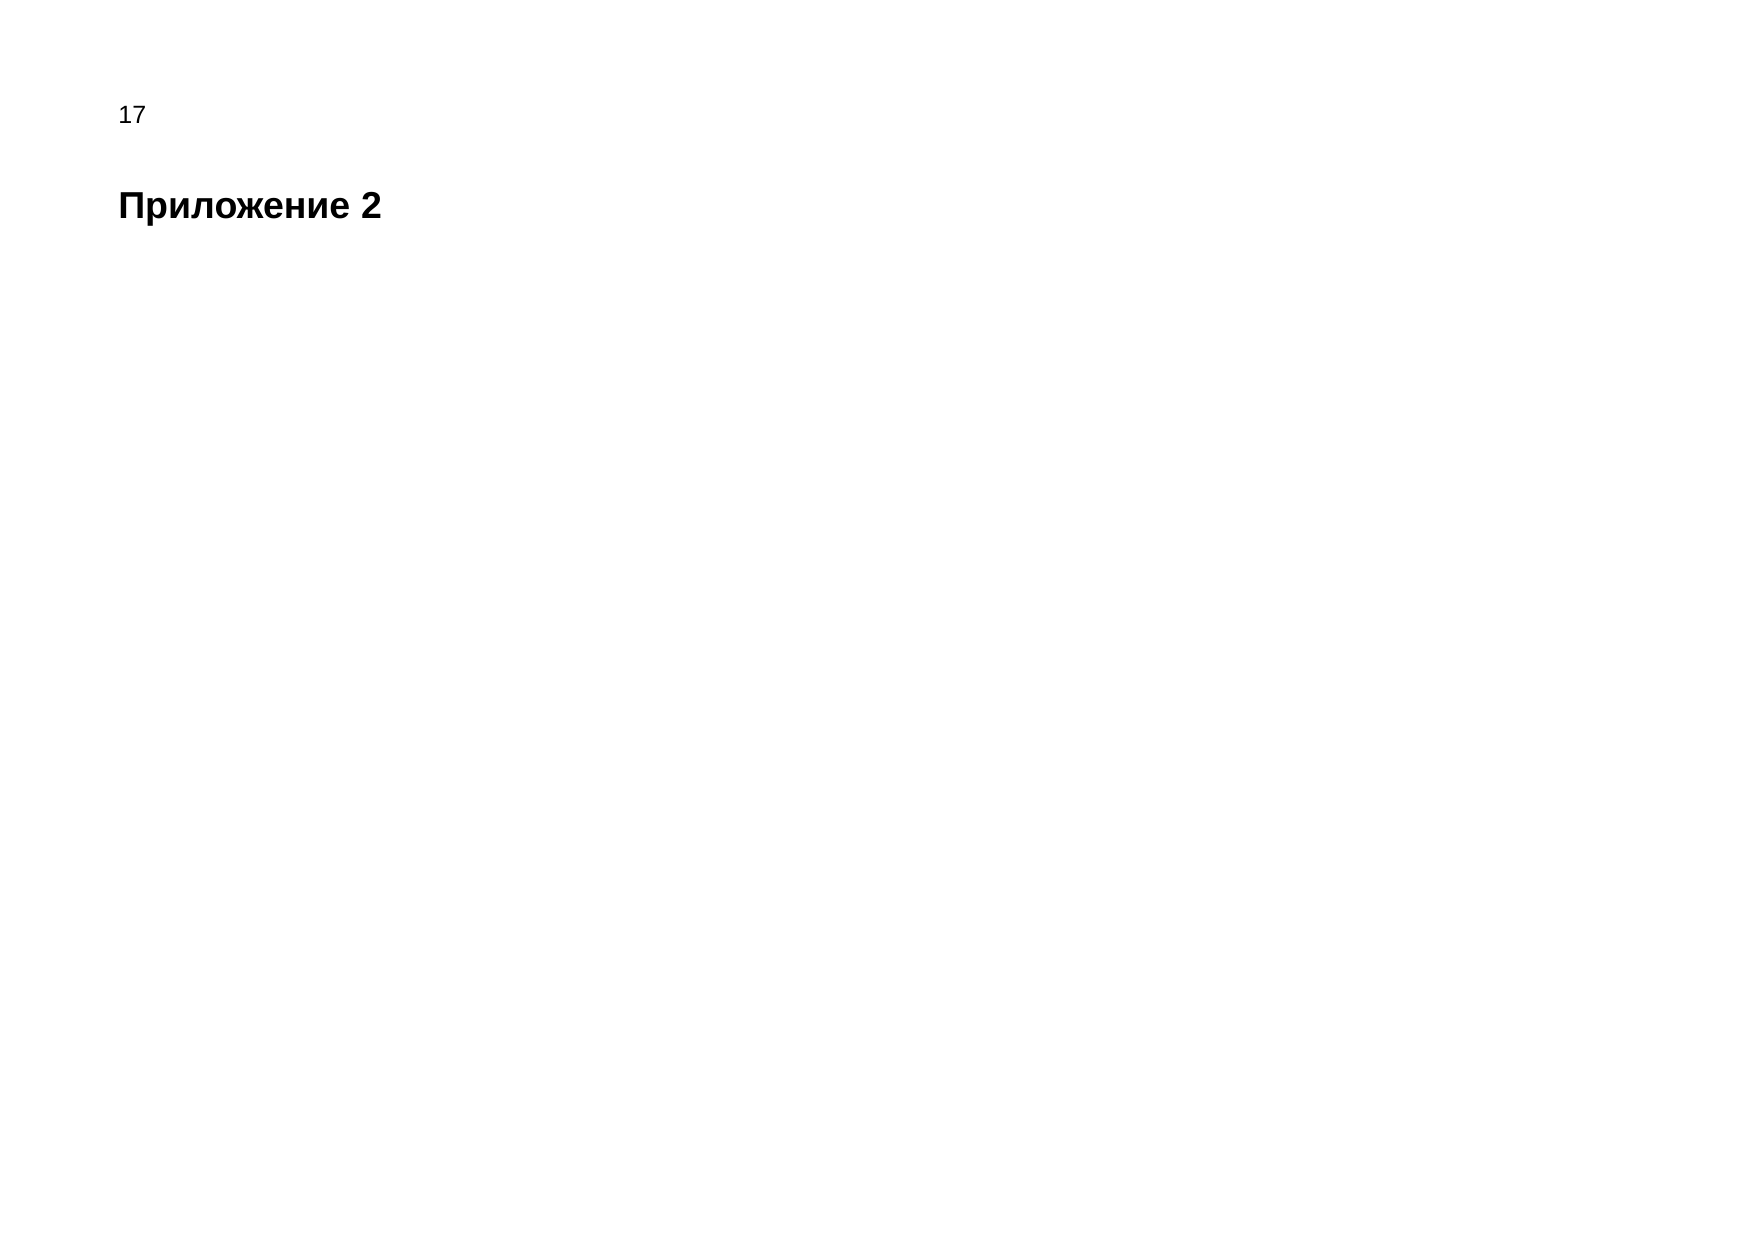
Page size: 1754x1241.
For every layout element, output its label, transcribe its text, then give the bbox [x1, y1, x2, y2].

subtitle Приложение 2 [118, 184, 1636, 227]
